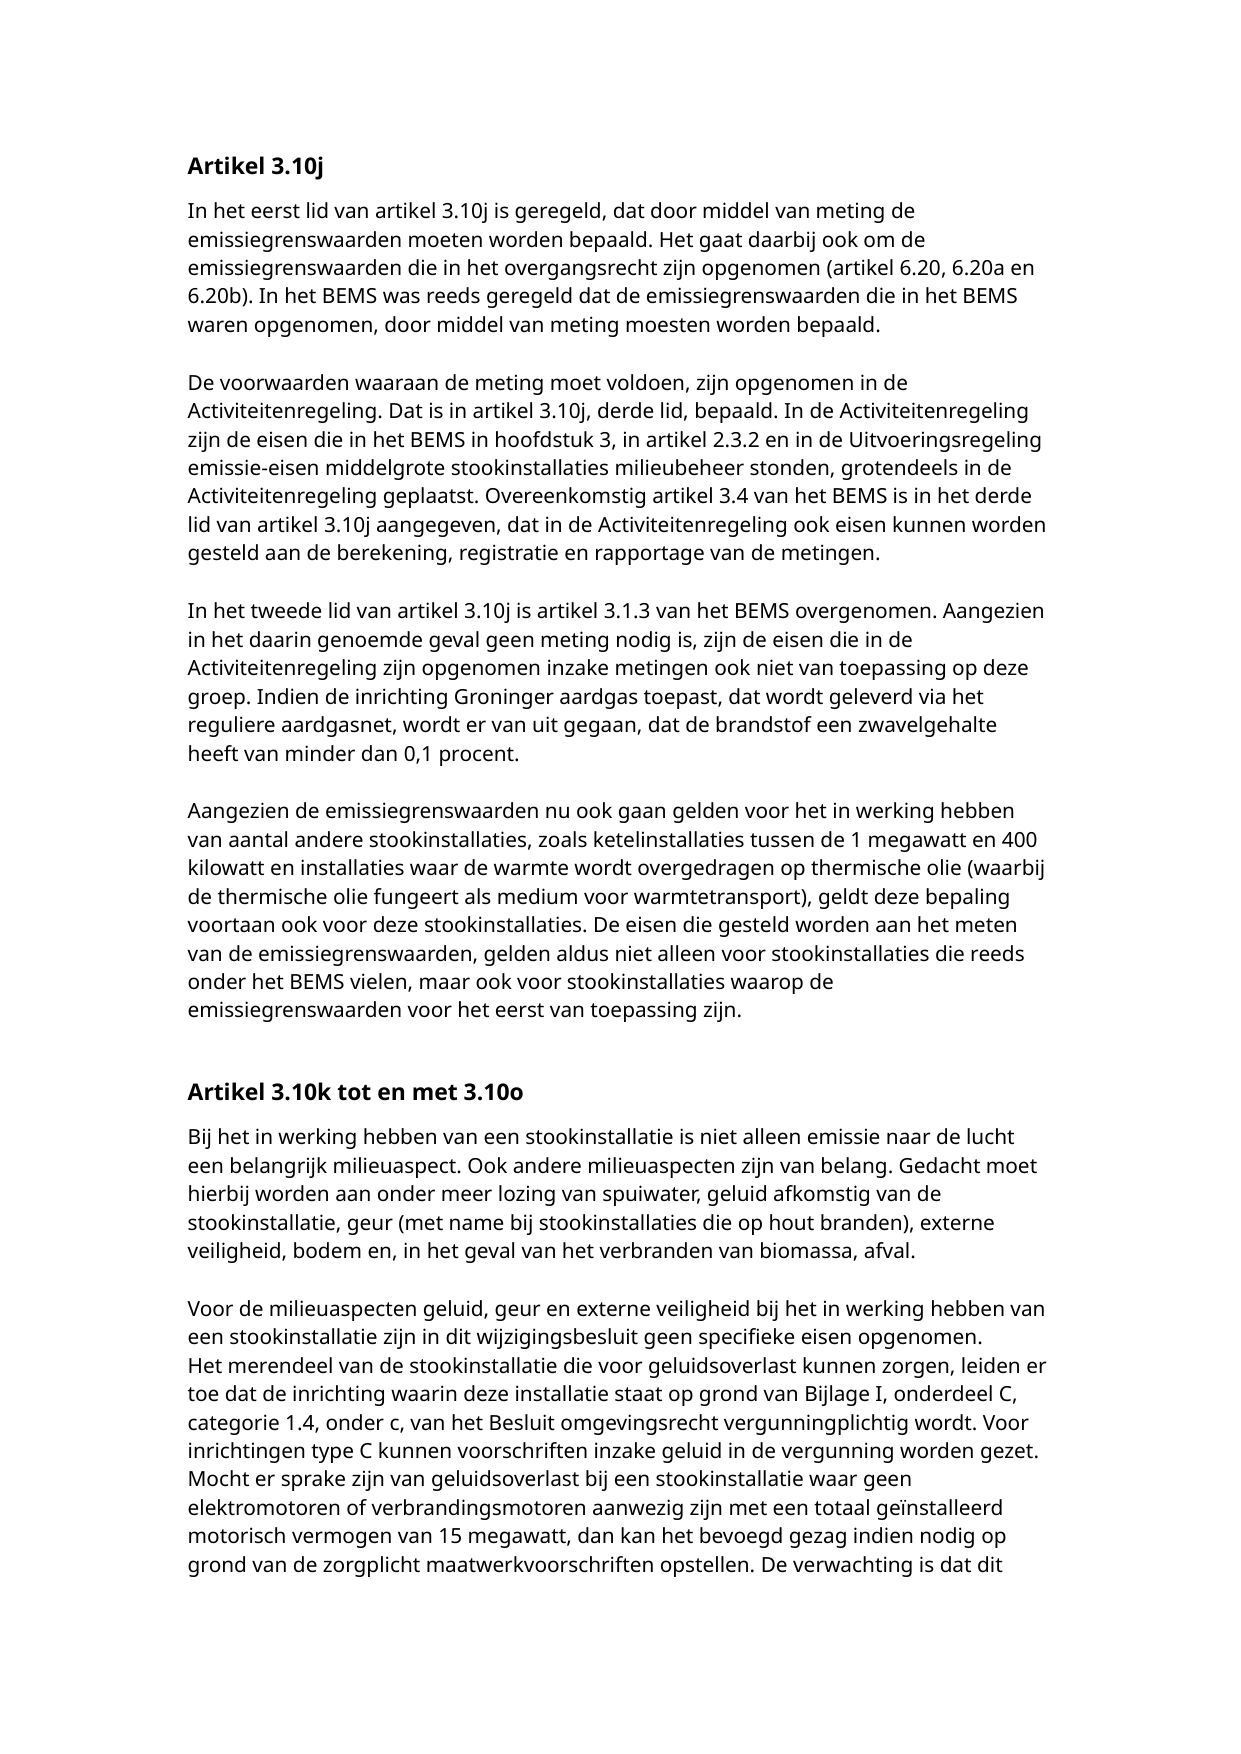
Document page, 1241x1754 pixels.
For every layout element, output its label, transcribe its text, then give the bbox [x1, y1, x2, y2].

subtitle Artikel 3.10j [187, 150, 1053, 181]
text In het tweede lid van artikel 3.10j is artikel 3.1.3 van het BEMS overgenomen. Aangezien in het daarin genoemde geval geen meting nodig is, zijn de eisen die in de Activiteitenregeling zijn opgenomen inzake metingen ook niet van toepassing op deze groep. Indien de inrichting Groninger aardgas toepast, dat wordt geleverd via het reguliere aardgasnet, wordt er van uit gegaan, dat de brandstof een zwavelgehalte heeft van minder dan 0,1 procent. [187, 596, 1053, 767]
text Bij het in werking hebben van een stookinstallatie is niet alleen emissie naar de lucht een belangrijk milieuaspect. Ook andere milieuaspecten zijn van belang. Gedacht moet hierbij worden aan onder meer lozing van spuiwater, geluid afkomstig van de stookinstallatie, geur (met name bij stookinstallaties die op hout branden), externe veiligheid, bodem en, in het geval van het verbranden van biomassa, afval. [187, 1122, 1053, 1264]
text De voorwaarden waaraan de meting moet voldoen, zijn opgenomen in de Activiteitenregeling. Dat is in artikel 3.10j, derde lid, bepaald. In de Activiteitenregeling zijn de eisen die in het BEMS in hoofdstuk 3, in artikel 2.3.2 en in de Uitvoeringsregeling emissie-eisen middelgrote stookinstallaties milieubeheer stonden, grotendeels in de Activiteitenregeling geplaatst. Overeenkomstig artikel 3.4 van het BEMS is in het derde lid van artikel 3.10j aangegeven, dat in de Activiteitenregeling ook eisen kunnen worden gesteld aan de berekening, registratie en rapportage van de metingen. [187, 368, 1053, 567]
text Het merendeel van de stookinstallatie die voor geluidsoverlast kunnen zorgen, leiden er toe dat de inrichting waarin deze installatie staat op grond van Bijlage I, onderdeel C, categorie 1.4, onder c, van het Besluit omgevingsrecht vergunningplichtig wordt. Voor inrichtingen type C kunnen voorschriften inzake geluid in de vergunning worden gezet. Mocht er sprake zijn van geluidsoverlast bij een stookinstallatie waar geen elektromotoren of verbrandingsmotoren aanwezig zijn met een totaal geïnstalleerd motorisch vermogen van 15 megawatt, dan kan het bevoegd gezag indien nodig op grond van de zorgplicht maatwerkvoorschriften opstellen. De verwachting is dat dit [187, 1351, 1053, 1578]
text Voor de milieuaspecten geluid, geur en externe veiligheid bij het in werking hebben van een stookinstallatie zijn in dit wijzigingsbesluit geen specifieke eisen opgenomen. [187, 1294, 1053, 1351]
subtitle Artikel 3.10k tot en met 3.10o [187, 1076, 1053, 1107]
text In het eerst lid van artikel 3.10j is geregeld, dat door middel van meting de emissiegrenswaarden moeten worden bepaald. Het gaat daarbij ook om de emissiegrenswaarden die in het overgangsrecht zijn opgenomen (artikel 6.20, 6.20a en 6.20b). In het BEMS was reeds geregeld dat de emissiegrenswaarden die in het BEMS waren opgenomen, door middel van meting moesten worden bepaald. [187, 196, 1053, 338]
text Aangezien de emissiegrenswaarden nu ook gaan gelden voor het in werking hebben van aantal andere stookinstallaties, zoals ketelinstallaties tussen de 1 megawatt en 400 kilowatt en installaties waar de warmte wordt overgedragen op thermische olie (waarbij de thermische olie fungeert als medium voor warmtetransport), geldt deze bepaling voortaan ook voor deze stookinstallaties. De eisen die gesteld worden aan het meten van de emissiegrenswaarden, gelden aldus niet alleen voor stookinstallaties die reeds onder het BEMS vielen, maar ook voor stookinstallaties waarop de emissiegrenswaarden voor het eerst van toepassing zijn. [187, 797, 1053, 1024]
